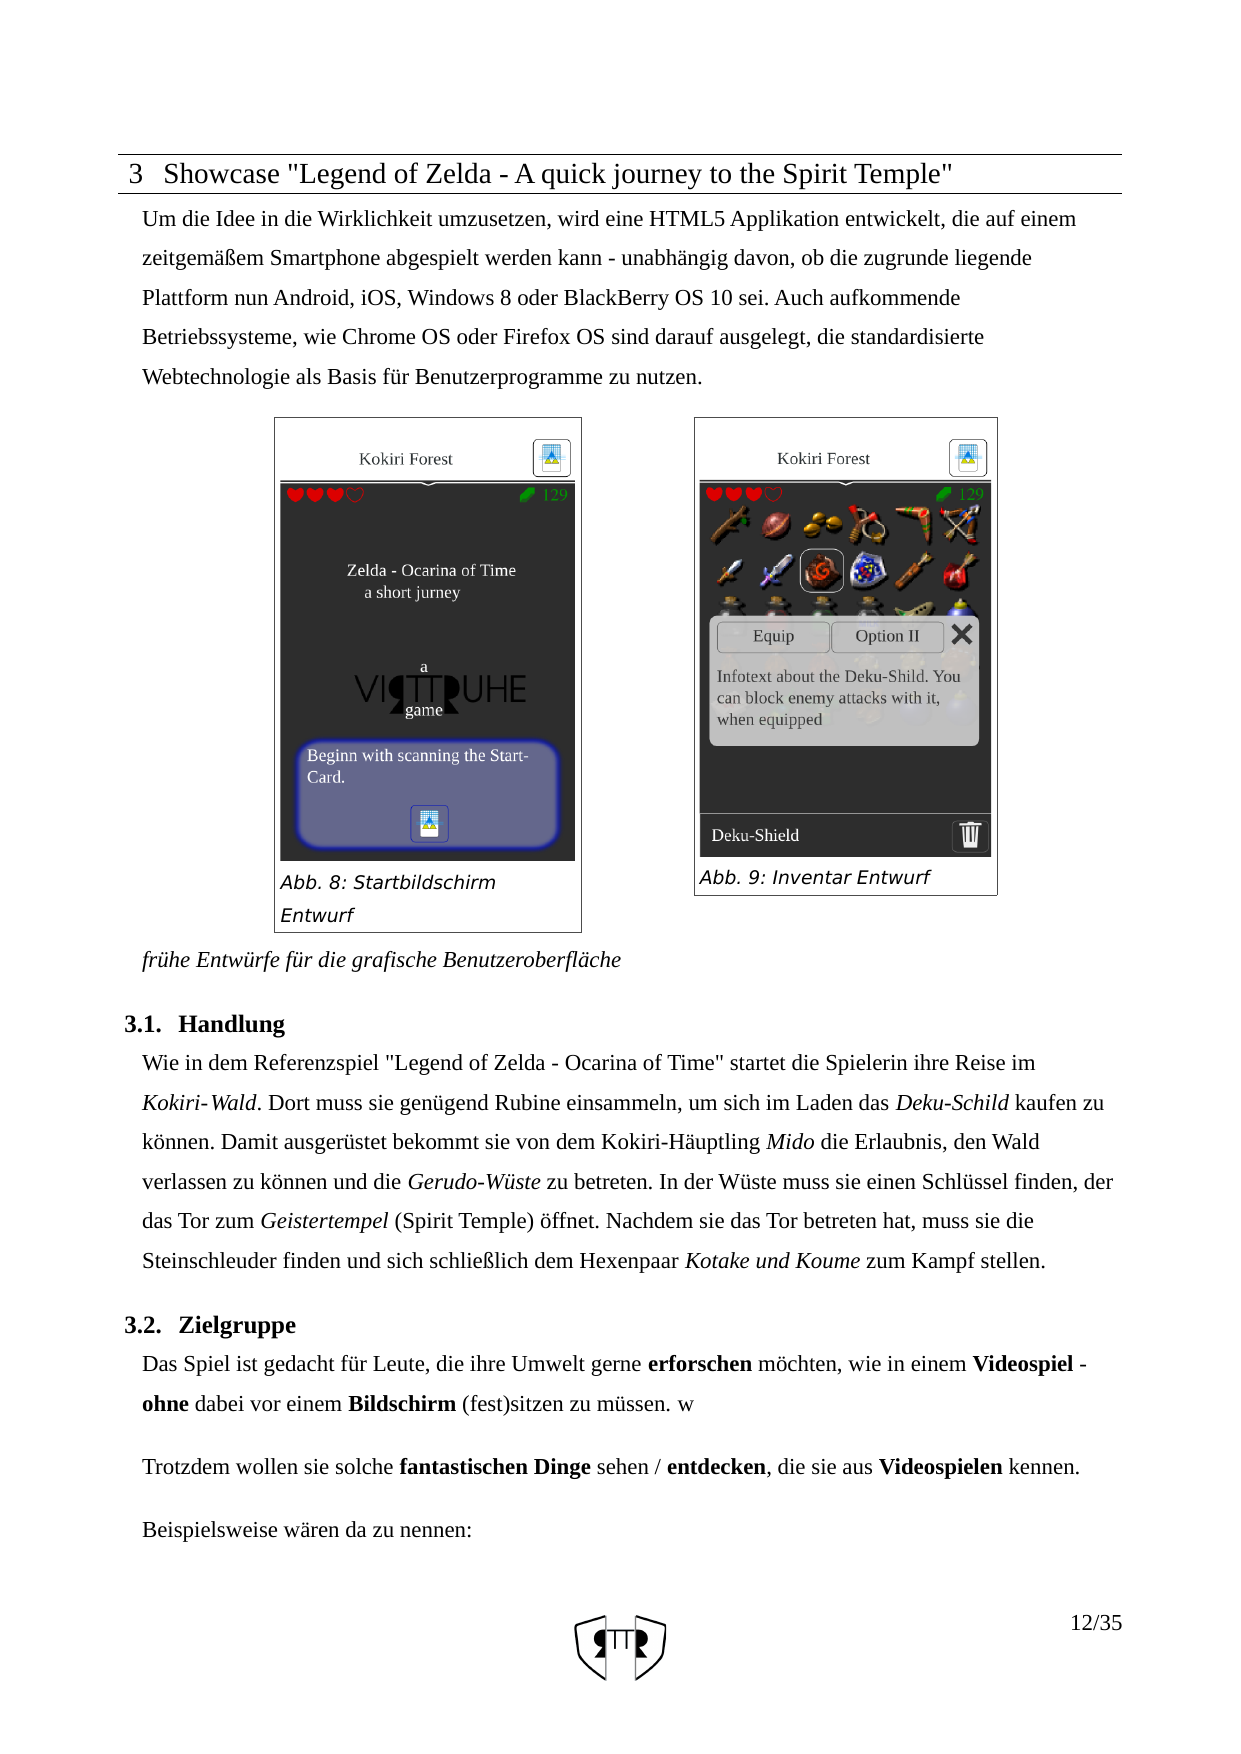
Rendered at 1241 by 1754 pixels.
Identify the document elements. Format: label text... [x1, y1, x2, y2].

text Abb. 9: Inventar Entwurf [699, 857, 991, 889]
subtitle Showcase "Legend of Zelda - A quick journey to the Spirit Temple" [118, 155, 1122, 193]
picture [574, 1615, 667, 1681]
text Abb. 8: Startbildschirm Entwurf [280, 861, 575, 926]
text Wie in dem Referenzspiel "Legend of Zelda - Ocarina of Time" startet die Spielerin ihre Reise im Kokiri‑Wald. Dort muss sie genügend Rubine einsammeln, um sich im Laden das Deku-Schild kaufen zu können. Damit ausgerüstet bekommt sie von dem Kokiri-Häuptling Mido die Erlaubnis, den Wald verlassen zu können und die Gerudo-Wüste zu betreten. In der Wüste muss sie einen Schlüssel finden, der das Tor zum Geistertempel (Spirit Temple) öffnet. Nachdem sie das Tor betreten hat, muss sie die Steinschleuder finden und sich schließlich dem Hexenpaar Kotake und Koume zum Kampf stellen. [142, 1049, 1122, 1273]
text Beispielsweise wären da zu nennen: [142, 1516, 1122, 1542]
subtitle Zielgruppe [124, 1310, 1122, 1338]
text Trotzdem wollen sie solche fantastischen Dinge sehen / entdecken, die sie aus Videospielen kennen. [142, 1453, 1122, 1479]
subtitle Handlung [124, 1009, 1122, 1037]
picture [699, 435, 992, 857]
text Das Spiel ist gedacht für Leute, die ihre Umwelt gerne erforschen möchten, wie in einem Videospiel - ohne dabei vor einem Bildschirm (fest)sitzen zu müssen. w [142, 1350, 1122, 1416]
picture [280, 435, 575, 861]
text frühe Entwürfe für die grafische Benutzeroberfläche [142, 418, 1122, 972]
text Um die Idee in die Wirklichkeit umzusetzen, wird eine HTML5 Applikation entwickelt, die auf einem zeitgemäßem Smartphone abgespielt werden kann - unabhängig davon, ob die zugrunde liegende Plattform nun Android, iOS, Windows 8 oder BlackBerry OS 10 sei. Auch aufkommende Betriebssysteme, wie Chrome OS oder Firefox OS sind darauf ausgelegt, die standardisierte Webtechnologie als Basis für Benutzerprogramme zu nutzen. [142, 205, 1122, 389]
